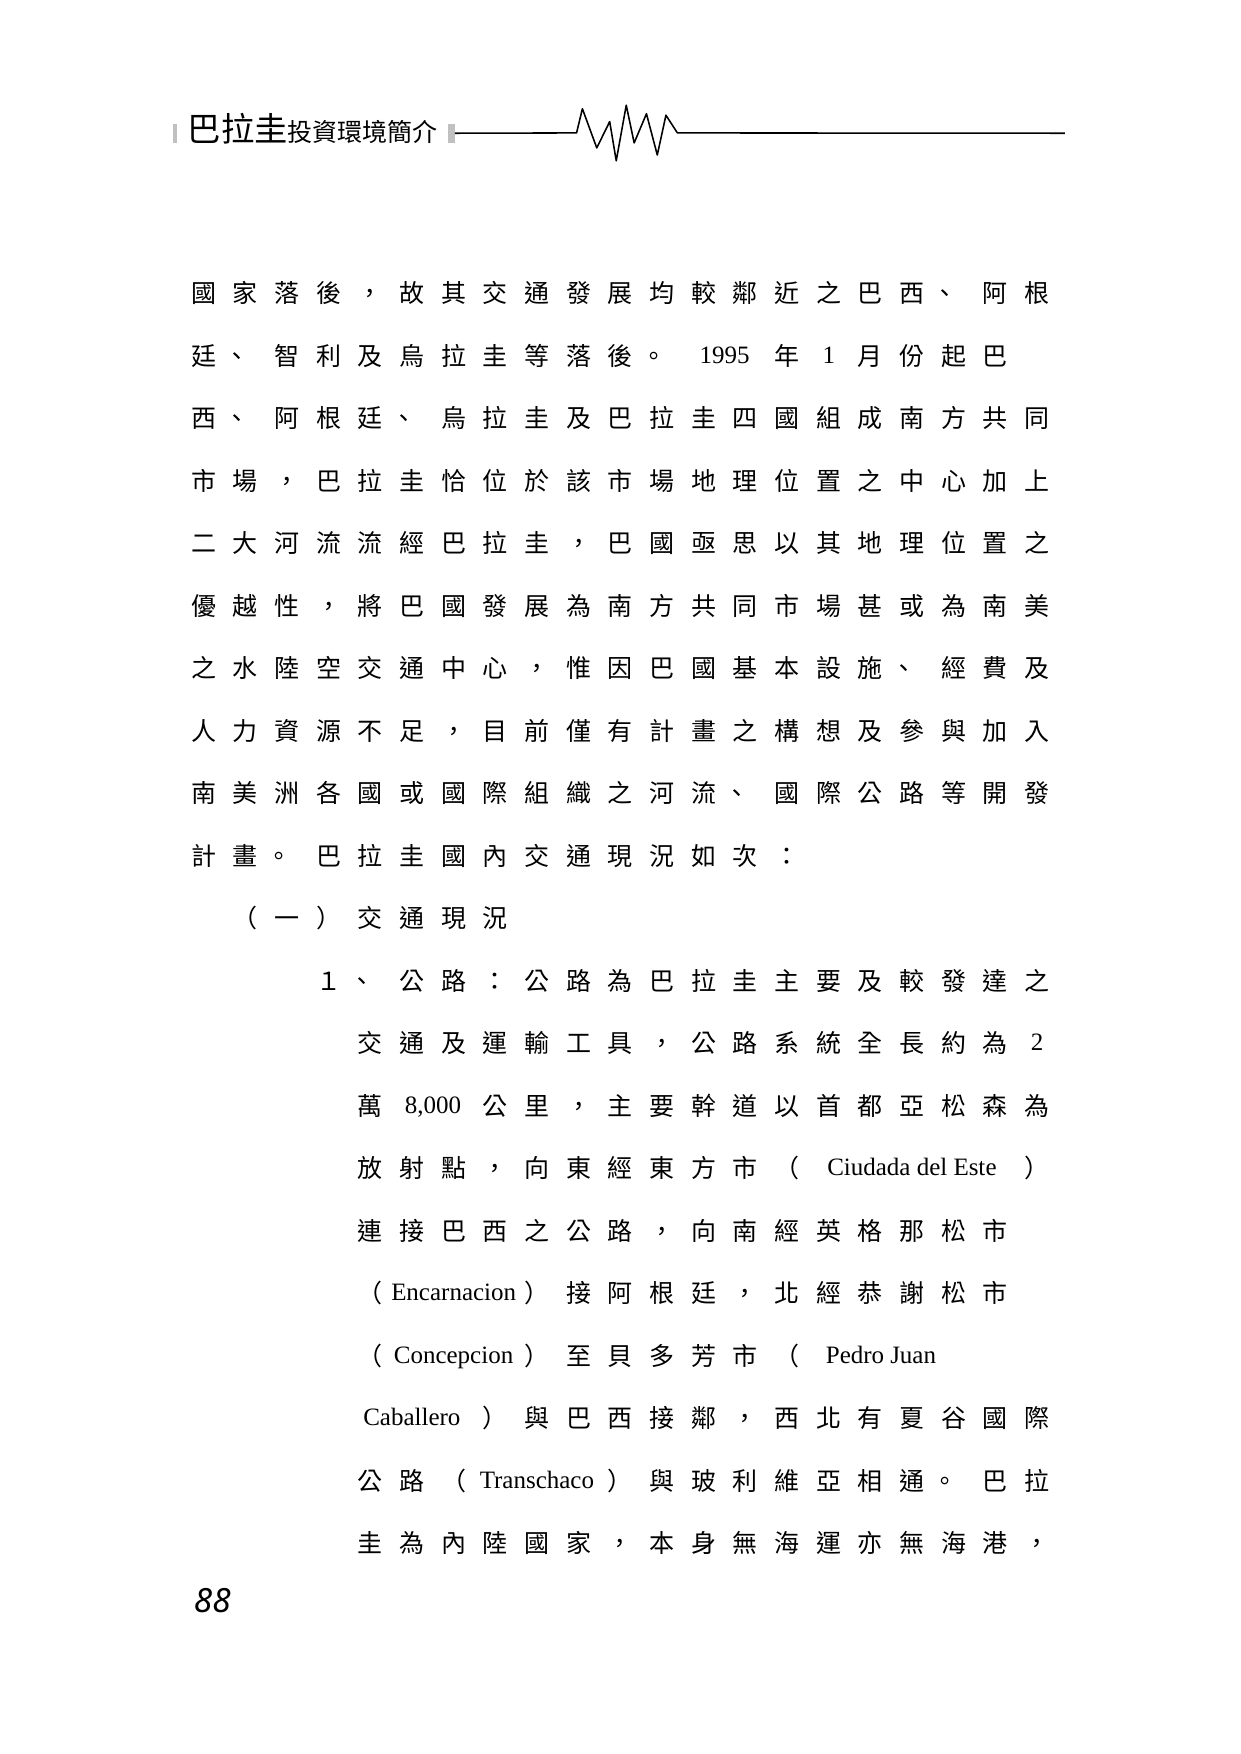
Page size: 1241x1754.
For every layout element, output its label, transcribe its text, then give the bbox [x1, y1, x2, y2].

text （一）交通現況 [207, 875, 1058, 938]
text １、公路：公路為巴拉圭主要及較發達之交通及運輸工具，公路系統全長約為2萬8,000公里，主要幹道以首都亞松森為放射點，向東經東方市（Ciudada del Este）連接巴西之公路，向南經英格那松市（Encarnacion）接阿根廷，北經恭謝松市（Concepcion）至貝多芳市（Pedro Juan Caballero）與巴西接鄰，西北有夏谷國際公路（Transchaco）與玻利維亞相通。巴拉圭為內陸國家，本身無海運亦無海港， [281, 938, 1058, 1563]
text 國家落後，故其交通發展均較鄰近之巴西、阿根廷、智利及烏拉圭等落後。1995年1月份起巴西、阿根廷、烏拉圭及巴拉圭四國組成南方共同市場，巴拉圭恰位於該市場地理位置之中心加上二大河流流經巴拉圭，巴國亟思以其地理位置之優越性，將巴國發展為南方共同市場甚或為南美之水陸空交通中心，惟因巴國基本設施、經費及人力資源不足，目前僅有計畫之構想及參與加入南美洲各國或國際組織之河流、國際公路等開發計畫。巴拉圭國內交通現況如次： [183, 250, 1058, 875]
